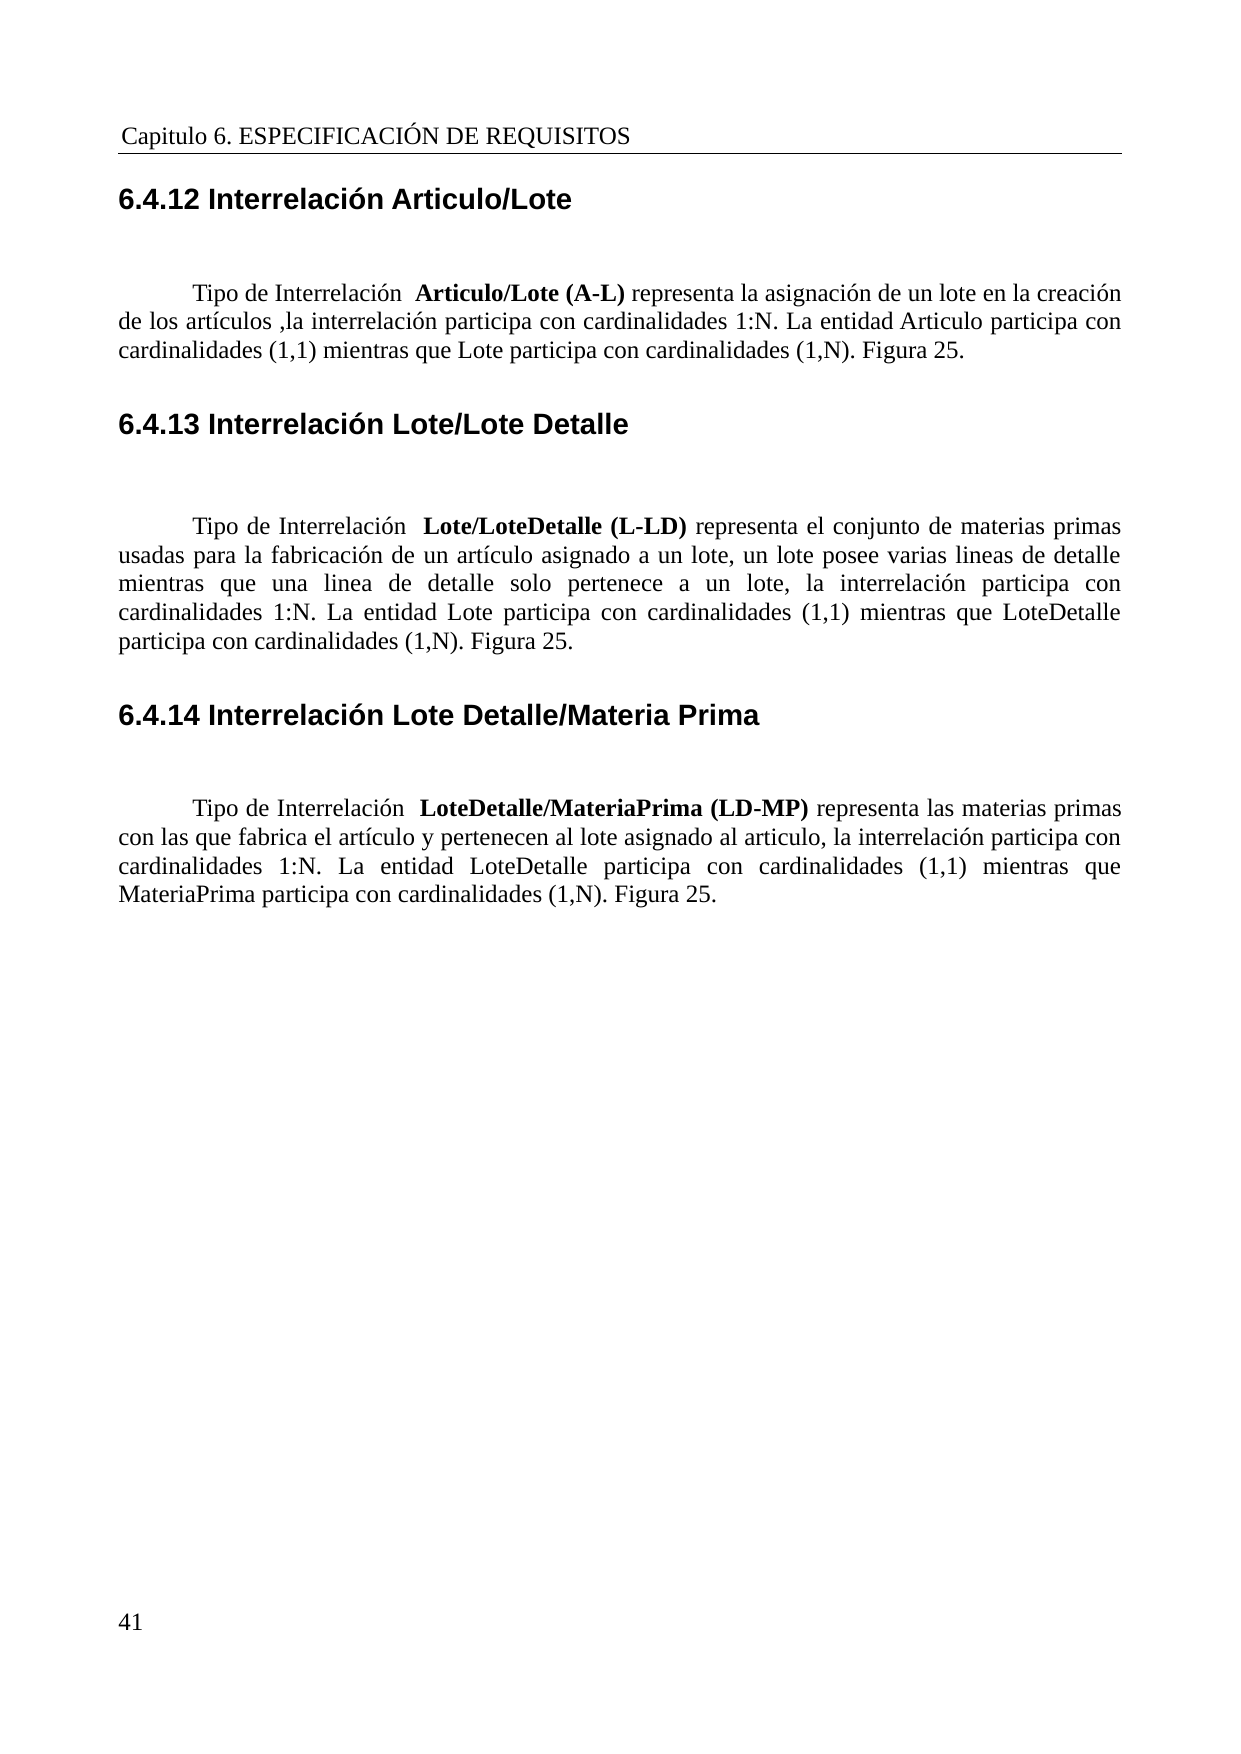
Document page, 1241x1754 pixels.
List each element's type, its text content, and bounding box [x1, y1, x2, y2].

text Tipo de Interrelación Articulo/Lote (A-L) representa la asignación de un lote en la creación de los artículos ,la interrelación participa con cardinalidades 1:N. La entidad Articulo participa con cardinalidades (1,1) mientras que Lote participa con cardinalidades (1,N). Figura 25. [118, 278, 1122, 364]
subtitle 6.4.13 Interrelación Lote/Lote Detalle [118, 407, 1122, 441]
text Tipo de Interrelación Lote/LoteDetalle (L-LD) representa el conjunto de materias primas usadas para la fabricación de un artículo asignado a un lote, un lote posee varias lineas de detalle mientras que una linea de detalle solo pertenece a un lote, la interrelación participa con cardinalidades 1:N. La entidad Lote participa con cardinalidades (1,1) mientras que LoteDetalle participa con cardinalidades (1,N). Figura 25. [118, 511, 1122, 655]
subtitle 6.4.14 Interrelación Lote Detalle/Materia Prima [118, 698, 1122, 732]
text Tipo de Interrelación LoteDetalle/MateriaPrima (LD-MP) representa las materias primas con las que fabrica el artículo y pertenecen al lote asignado al articulo, la interrelación participa con cardinalidades 1:N. La entidad LoteDetalle participa con cardinalidades (1,1) mientras que MateriaPrima participa con cardinalidades (1,N). Figura 25. [118, 793, 1122, 908]
subtitle 6.4.12 Interrelación Articulo/Lote [118, 182, 1122, 216]
